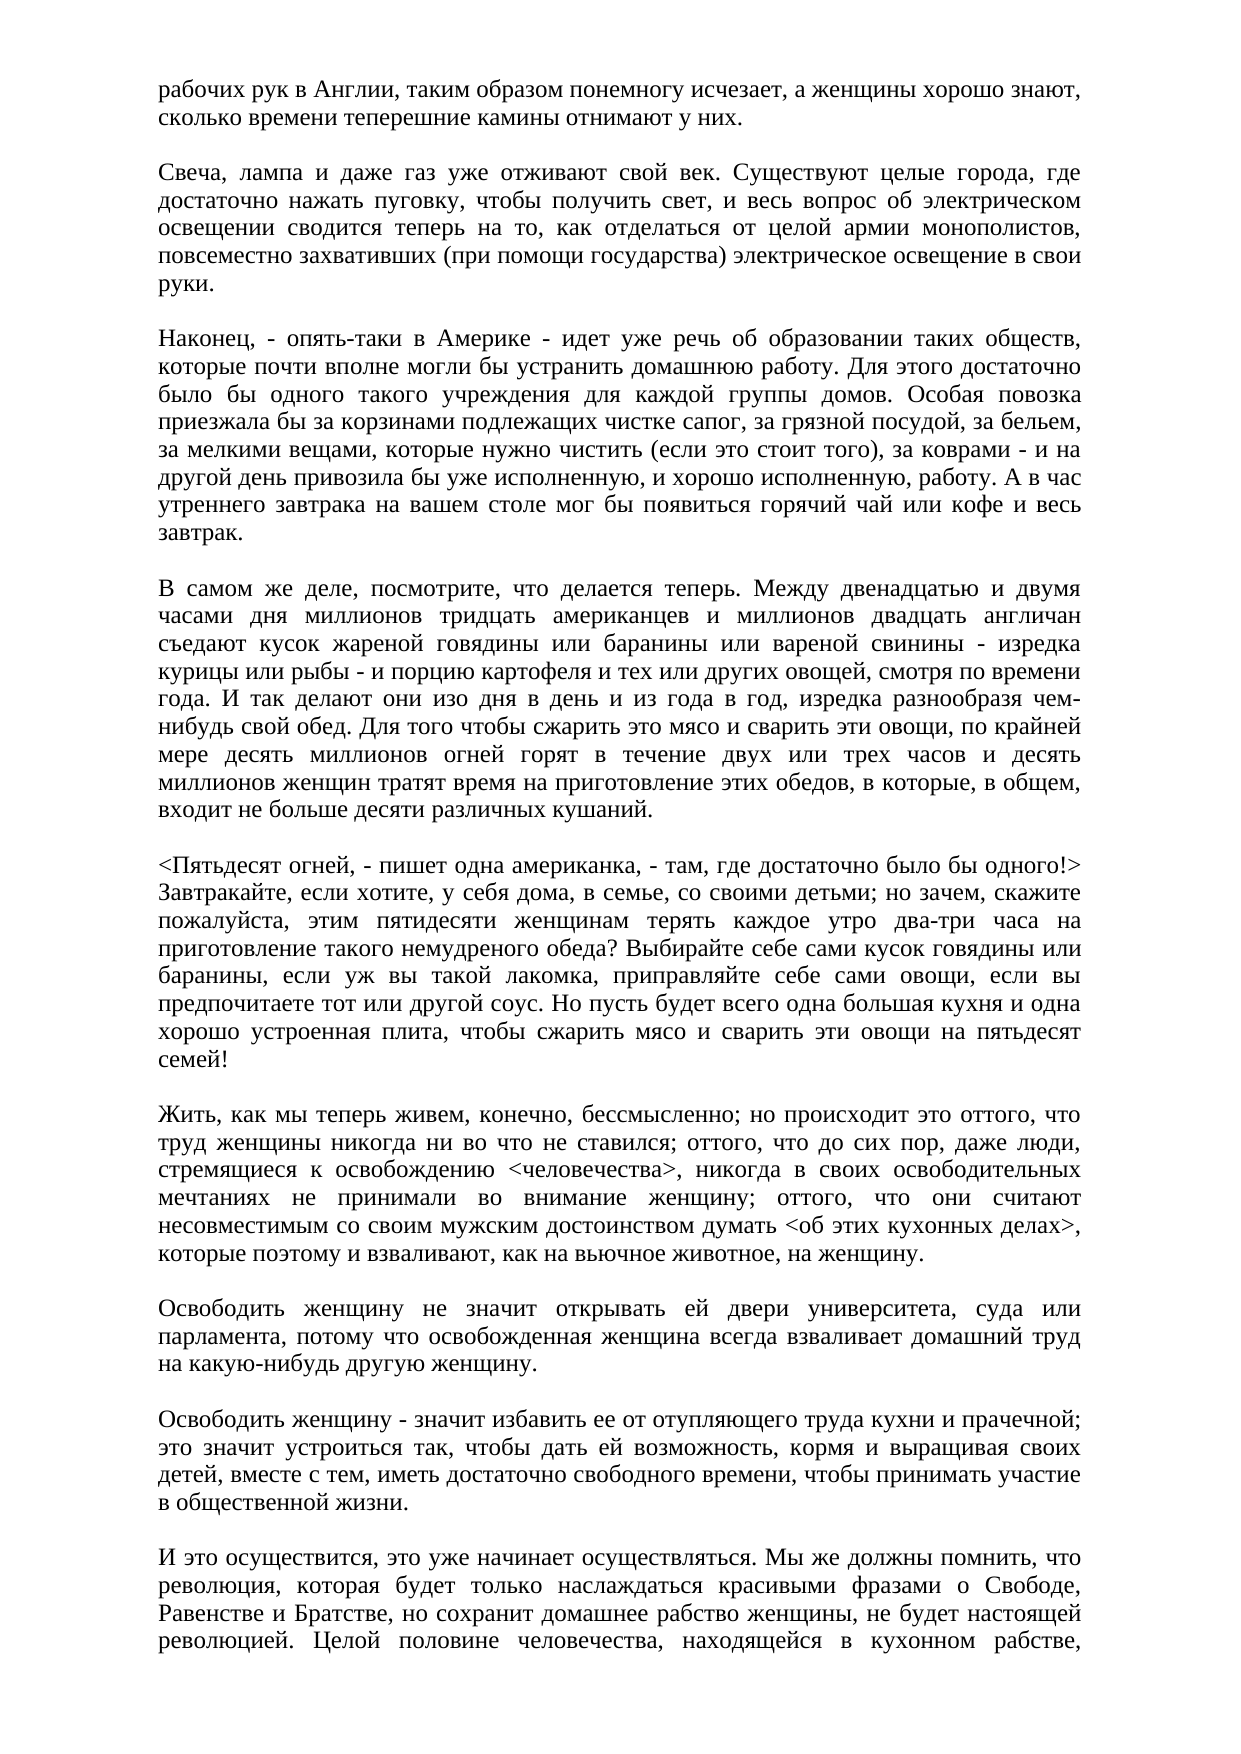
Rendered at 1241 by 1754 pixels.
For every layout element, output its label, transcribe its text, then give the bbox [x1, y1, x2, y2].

text <Пятьдесят огней, - пишет одна американка, - там, где достаточно было бы одного!> Завтракайте, если хотите, у себя дома, в семье, со своими детьми; но зачем, скажите пожалуйста, этим пятидесяти женщинам терять каждое утро два-три часа на приготовление такого немудреного обеда? Выбирайте себе сами кусок говядины или баранины, если уж вы такой лакомка, приправляйте себе сами овощи, если вы предпочитаете тот или другой соус. Но пусть будет всего одна большая кухня и одна хорошо устроенная плита, чтобы сжарить мясо и сварить эти овощи на пятьдесят семей! [158, 851, 1082, 1072]
text рабочих рук в Англии, таким образом понемногу исчезает, а женщины хорошо знают, сколько времени теперешние камины отнимают у них. [158, 75, 1082, 130]
text Жить, как мы теперь живем, конечно, бессмысленно; но происходит это оттого, что труд женщины никогда ни во что не ставился; оттого, что до сих пор, даже люди, стремящиеся к освобождению <человечества>, никогда в своих освободительных мечтаниях не принимали во внимание женщину; оттого, что они считают несовместимым со своим мужским достоинством думать <об этих кухонных делах>, которые поэтому и взваливают, как на вьючное животное, на женщину. [158, 1100, 1082, 1266]
text В самом же деле, посмотрите, что делается теперь. Между двенадцатью и двумя часами дня миллионов тридцать американцев и миллионов двадцать англичан съедают кусок жареной говядины или баранины или вареной свинины - изредка курицы или рыбы - и порцию картофеля и тех или других овощей, смотря по времени года. И так делают они изо дня в день и из года в год, изредка разнообразя чем-нибудь свой обед. Для того чтобы сжарить это мясо и сварить эти овощи, по крайней мере десять миллионов огней горят в течение двух или трех часов и десять миллионов женщин тратят время на приготовление этих обедов, в которые, в общем, входит не больше десяти различных кушаний. [158, 574, 1082, 823]
text Наконец, - опять-таки в Америке - идет уже речь об образовании таких обществ, которые почти вполне могли бы устранить домашнюю работу. Для этого достаточно было бы одного такого учреждения для каждой группы домов. Особая повозка приезжала бы за корзинами подлежащих чистке сапог, за грязной посудой, за бельем, за мелкими вещами, которые нужно чистить (если это стоит того), за коврами - и на другой день привозила бы уже исполненную, и хорошо исполненную, работу. А в час утреннего завтрака на вашем столе мог бы появиться горячий чай или кофе и весь завтрак. [158, 324, 1082, 546]
text Освободить женщину не значит открывать ей двери университета, суда или парламента, потому что освобожденная женщина всегда взваливает домашний труд на какую-нибудь другую женщину. [158, 1294, 1082, 1377]
text Свеча, лампа и даже газ уже отживают свой век. Существуют целые города, где достаточно нажать пуговку, чтобы получить свет, и весь вопрос об электрическом освещении сводится теперь на то, как отделаться от целой армии монополистов, повсеместно захвативших (при помощи государства) электрическое освещение в свои руки. [158, 158, 1082, 297]
text И это осуществится, это уже начинает осуществляться. Мы же должны помнить, что революция, которая будет только наслаждаться красивыми фразами о Свободе, Равенстве и Братстве, но сохранит домашнее рабство женщины, не будет настоящей революцией. Целой половине человечества, находящейся в кухонном рабстве, [158, 1543, 1082, 1654]
text Освободить женщину - значит избавить ее от отупляющего труда кухни и прачечной; это значит устроиться так, чтобы дать ей возможность, кормя и выращивая своих детей, вместе с тем, иметь достаточно свободного времени, чтобы принимать участие в общественной жизни. [158, 1405, 1082, 1516]
